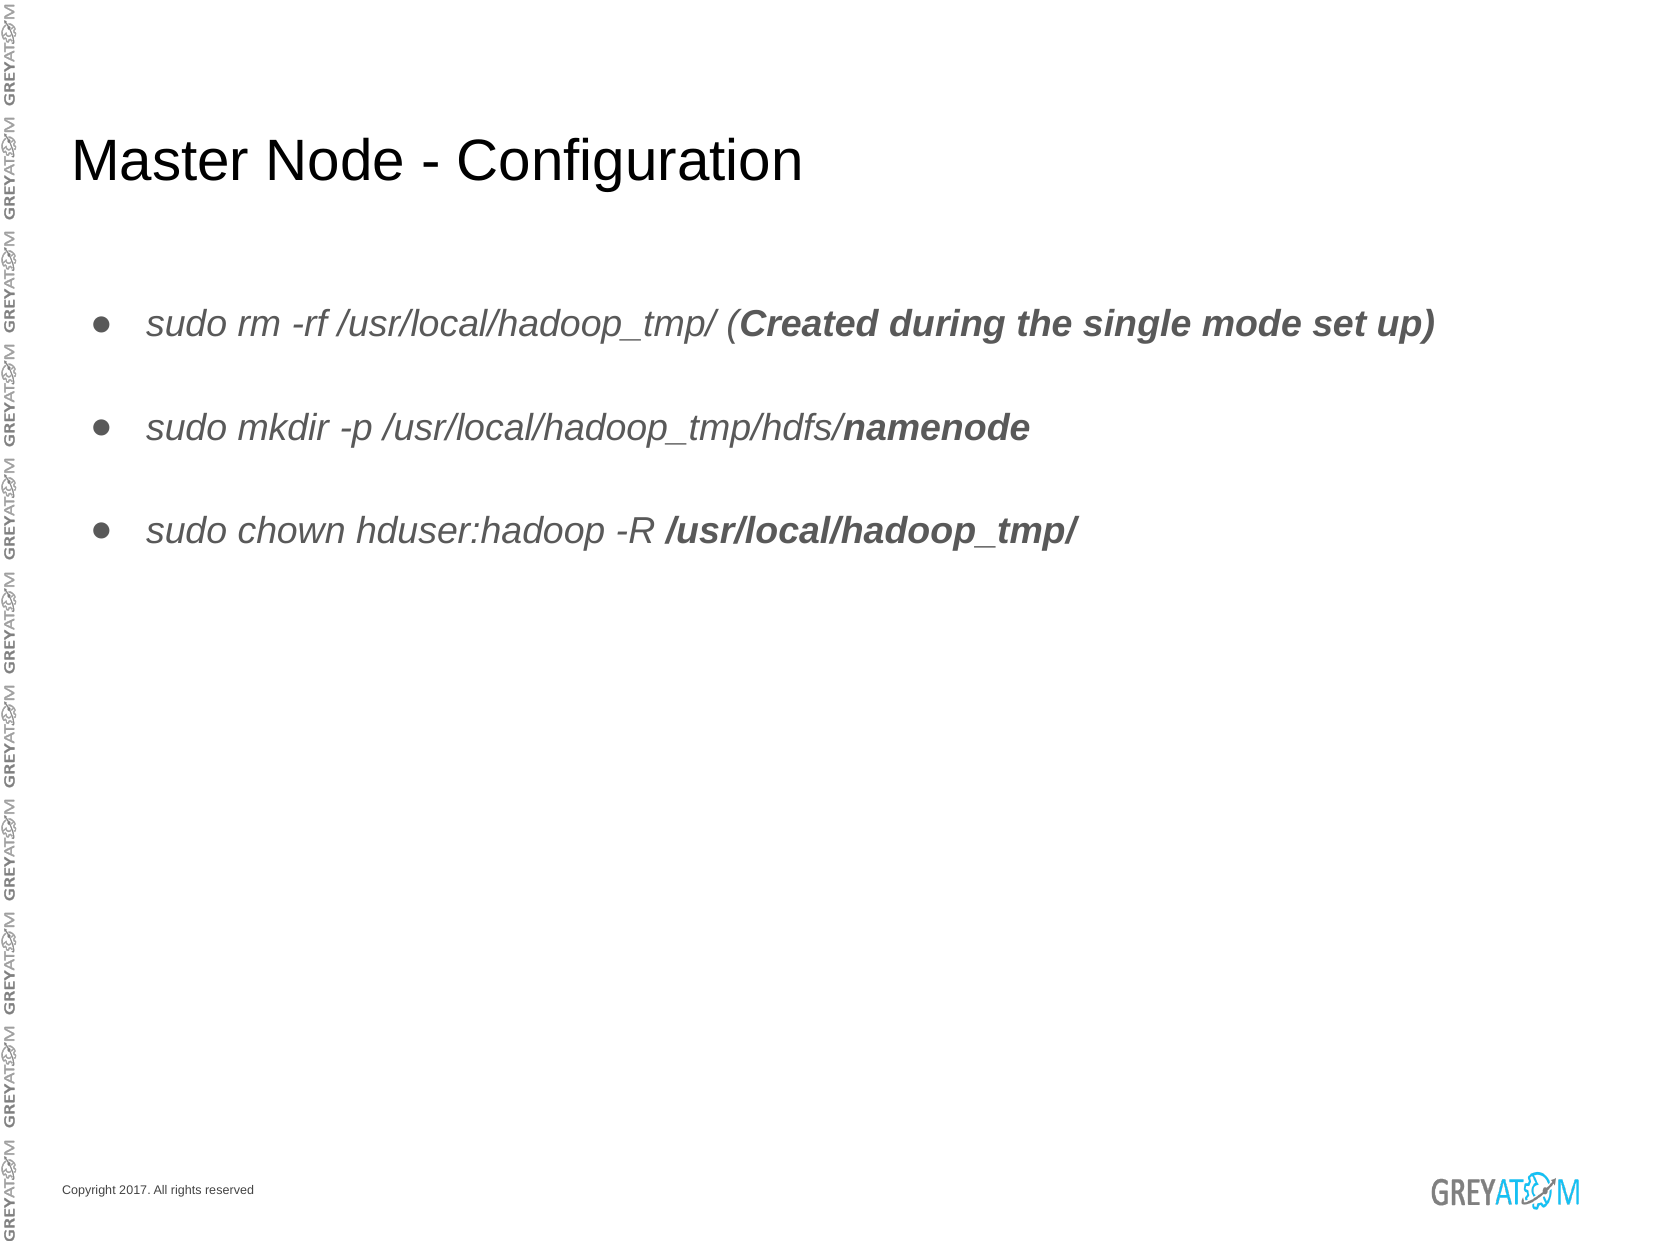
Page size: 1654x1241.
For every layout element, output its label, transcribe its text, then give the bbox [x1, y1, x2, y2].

picture [1, 117, 17, 220]
picture [1, 685, 17, 788]
picture [1, 912, 17, 1015]
picture [1, 344, 17, 447]
picture [1, 4, 17, 106]
picture [1, 1140, 17, 1241]
picture [1, 799, 17, 901]
text_box sudo rm -rf /usr/local/hadoop_tmp/ (Created during the single mode set up) sudo mkdir -p /usr/local/hadoop_tmp/hdfs/namenode sudo chown hduser:hadoop -R /usr/local/hadoop_tmp/ [56, 277, 1597, 1102]
picture [1, 458, 17, 560]
picture [1, 231, 17, 333]
picture [1430, 1168, 1581, 1212]
text_box Master Node - Configuration [56, 107, 1597, 245]
picture [1, 572, 17, 674]
picture [1, 1026, 17, 1128]
